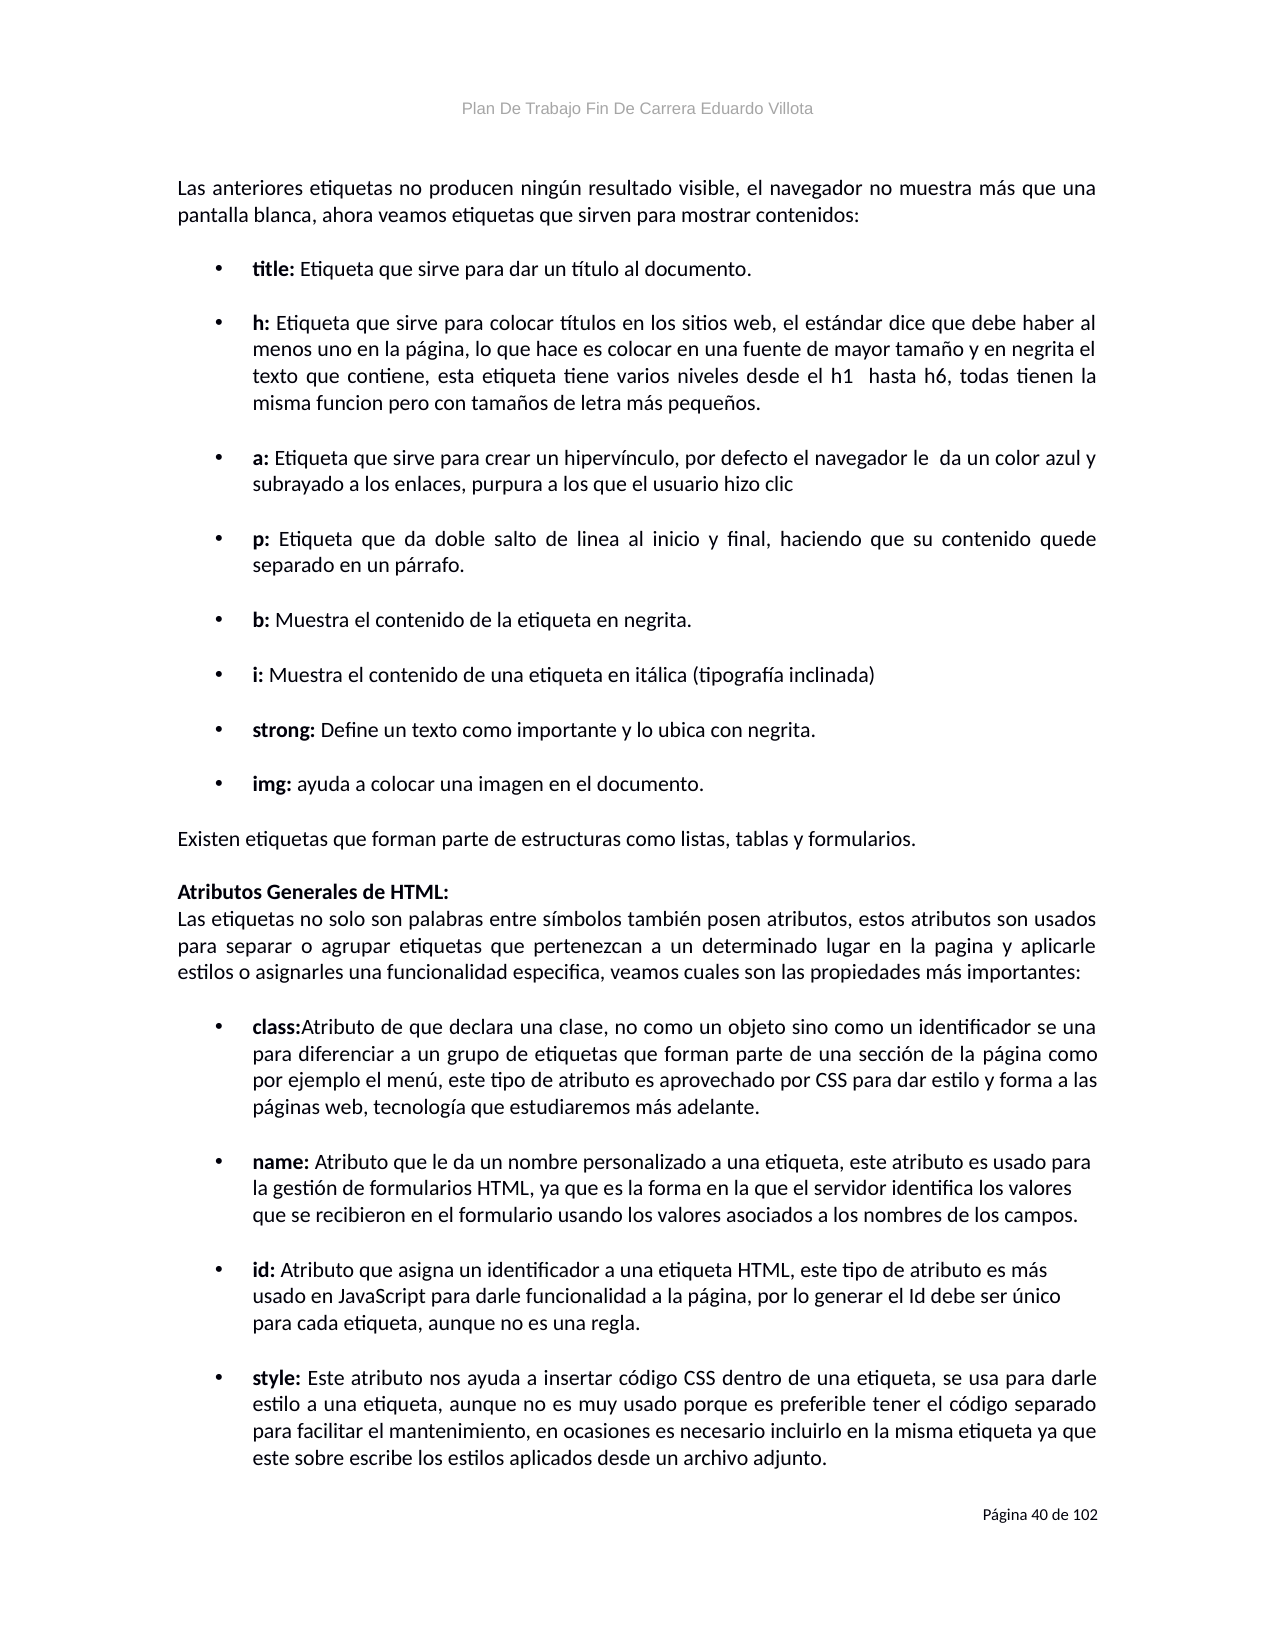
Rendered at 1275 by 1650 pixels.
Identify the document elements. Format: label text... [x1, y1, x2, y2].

list class:Atributo de que declara una clase, no como un objeto sino como un identificador se una para diferenciar a un grupo de etiquetas que forman parte de una sección de la página como por ejemplo el menú, este tipo de atributo es aprovechado por CSS para dar estilo y forma a las páginas web, tecnología que estudiaremos más adelante. [215, 1013, 1098, 1120]
list title: Etiqueta que sirve para dar un título al documento. [215, 256, 1098, 282]
list h: Etiqueta que sirve para colocar títulos en los sitios web, el estándar dice que debe haber al menos uno en la página, lo que hace es colocar en una fuente de mayor tamaño y en negrita el texto que contiene, esta etiqueta tiene varios niveles desde el h1 hasta h6, todas tienen la misma funcion pero con tamaños de letra más pequeños. [215, 309, 1098, 416]
text Las etiquetas no solo son palabras entre símbolos también posen atributos, estos atributos son usados para separar o agrupar etiquetas que pertenezcan a un determinado lugar en la pagina y aplicarle estilos o asignarles una funcionalidad especifica, veamos cuales son las propiedades más importantes: [177, 905, 1098, 985]
list strong: Define un texto como importante y lo ubica con negrita. [215, 716, 1098, 742]
text Atributos Generales de HTML: [177, 878, 1098, 905]
list b: Muestra el contenido de la etiqueta en negrita. [215, 606, 1098, 633]
text Las anteriores etiquetas no producen ningún resultado visible, el navegador no muestra más que una pantalla blanca, ahora veamos etiquetas que sirven para mostrar contenidos: [177, 174, 1098, 228]
text Existen etiquetas que forman parte de estructuras como listas, tablas y formularios. [177, 825, 1098, 852]
list img: ayuda a colocar una imagen en el documento. [215, 770, 1098, 797]
list a: Etiqueta que sirve para crear un hipervínculo, por defecto el navegador le da un color azul y subrayado a los enlaces, purpura a los que el usuario hizo clic [215, 444, 1098, 497]
list name: Atributo que le da un nombre personalizado a una etiqueta, este atributo es usado para la gestión de formularios HTML, ya que es la forma en la que el servidor identifica los valores que se recibieron en el formulario usando los valores asociados a los nombres de los campos. [215, 1148, 1098, 1228]
list p: Etiqueta que da doble salto de linea al inicio y final, haciendo que su contenido quede separado en un párrafo. [215, 525, 1098, 578]
list style: Este atributo nos ayuda a insertar código CSS dentro de una etiqueta, se usa para darle estilo a una etiqueta, aunque no es muy usado porque es preferible tener el código separado para facilitar el mantenimiento, en ocasiones es necesario incluirlo en la misma etiqueta ya que este sobre escribe los estilos aplicados desde un archivo adjunto. [215, 1364, 1098, 1471]
list id: Atributo que asigna un identificador a una etiqueta HTML, este tipo de atributo es más usado en JavaScript para darle funcionalidad a la página, por lo generar el Id debe ser único para cada etiqueta, aunque no es una regla. [215, 1256, 1098, 1336]
list i: Muestra el contenido de una etiqueta en itálica (tipografía inclinada) [215, 661, 1098, 688]
